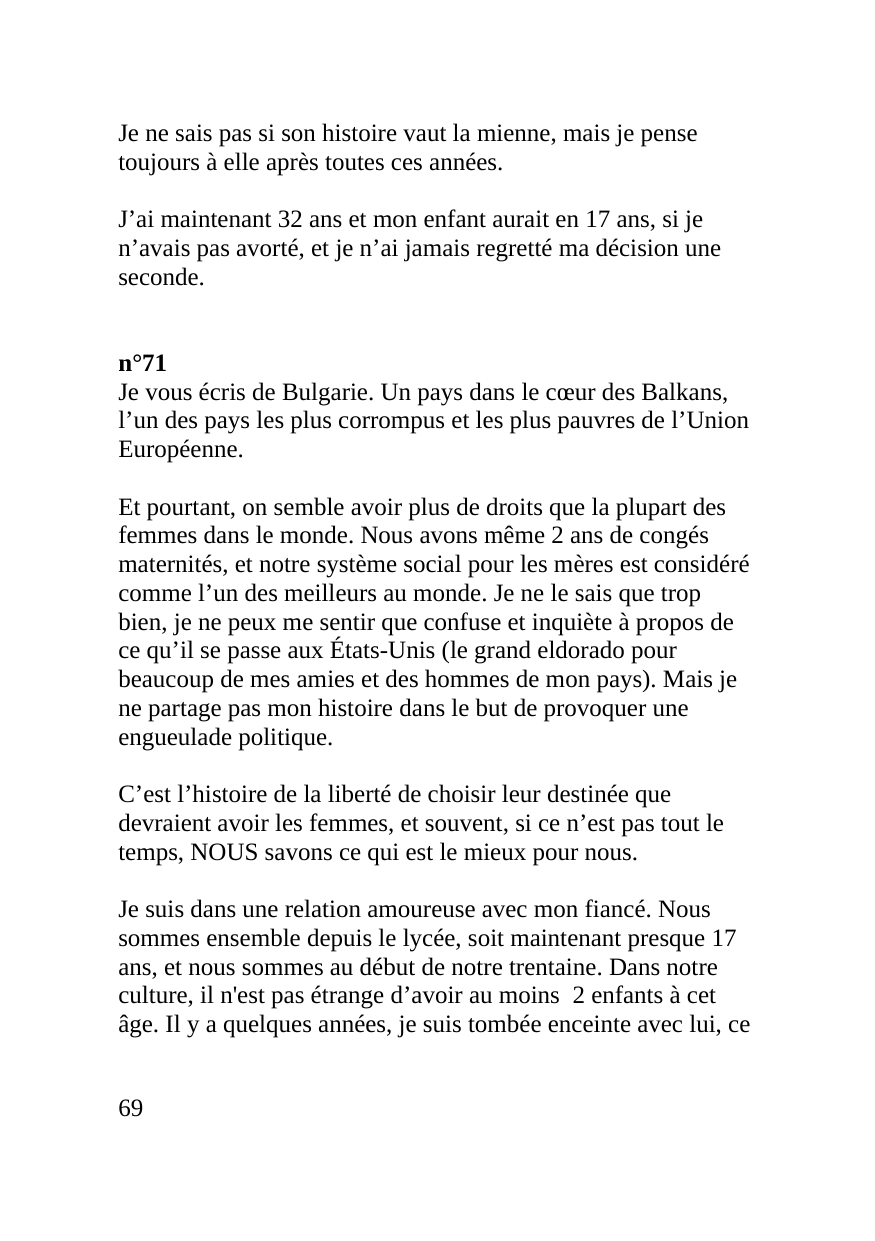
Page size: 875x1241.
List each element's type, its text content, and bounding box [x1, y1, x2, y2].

text J’ai maintenant 32 ans et mon enfant aurait en 17 ans, si je n’avais pas avorté, et je n’ai jamais regretté ma décision une seconde. [118, 204, 756, 291]
text n°71 [118, 348, 756, 377]
text Je ne sais pas si son histoire vaut la mienne, mais je pense toujours à elle après toutes ces années. [118, 118, 756, 176]
text Je vous écris de Bulgarie. Un pays dans le cœur des Balkans, l’un des pays les plus corrompus et les plus pauvres de l’Union Européenne. [118, 377, 756, 463]
text C’est l’histoire de la liberté de choisir leur destinée que devraient avoir les femmes, et souvent, si ce n’est pas tout le temps, NOUS savons ce qui est le mieux pour nous. [118, 779, 756, 866]
text Je suis dans une relation amoureuse avec mon fiancé. Nous sommes ensemble depuis le lycée, soit maintenant presque 17 ans, et nous sommes au début de notre trentaine. Dans notre culture, il n'est pas étrange d’avoir au moins 2 enfants à cet âge. Il y a quelques années, je suis tombée enceinte avec lui, ce [118, 894, 756, 1038]
text Et pourtant, on semble avoir plus de droits que la plupart des femmes dans le monde. Nous avons même 2 ans de congés maternités, et notre système social pour les mères est considéré comme l’un des meilleurs au monde. Je ne le sais que trop bien, je ne peux me sentir que confuse et inquiète à propos de ce qu’il se passe aux États-Unis (le grand eldorado pour beaucoup de mes amies et des hommes de mon pays). Mais je ne partage pas mon histoire dans le but de provoquer une engueulade politique. [118, 492, 756, 751]
